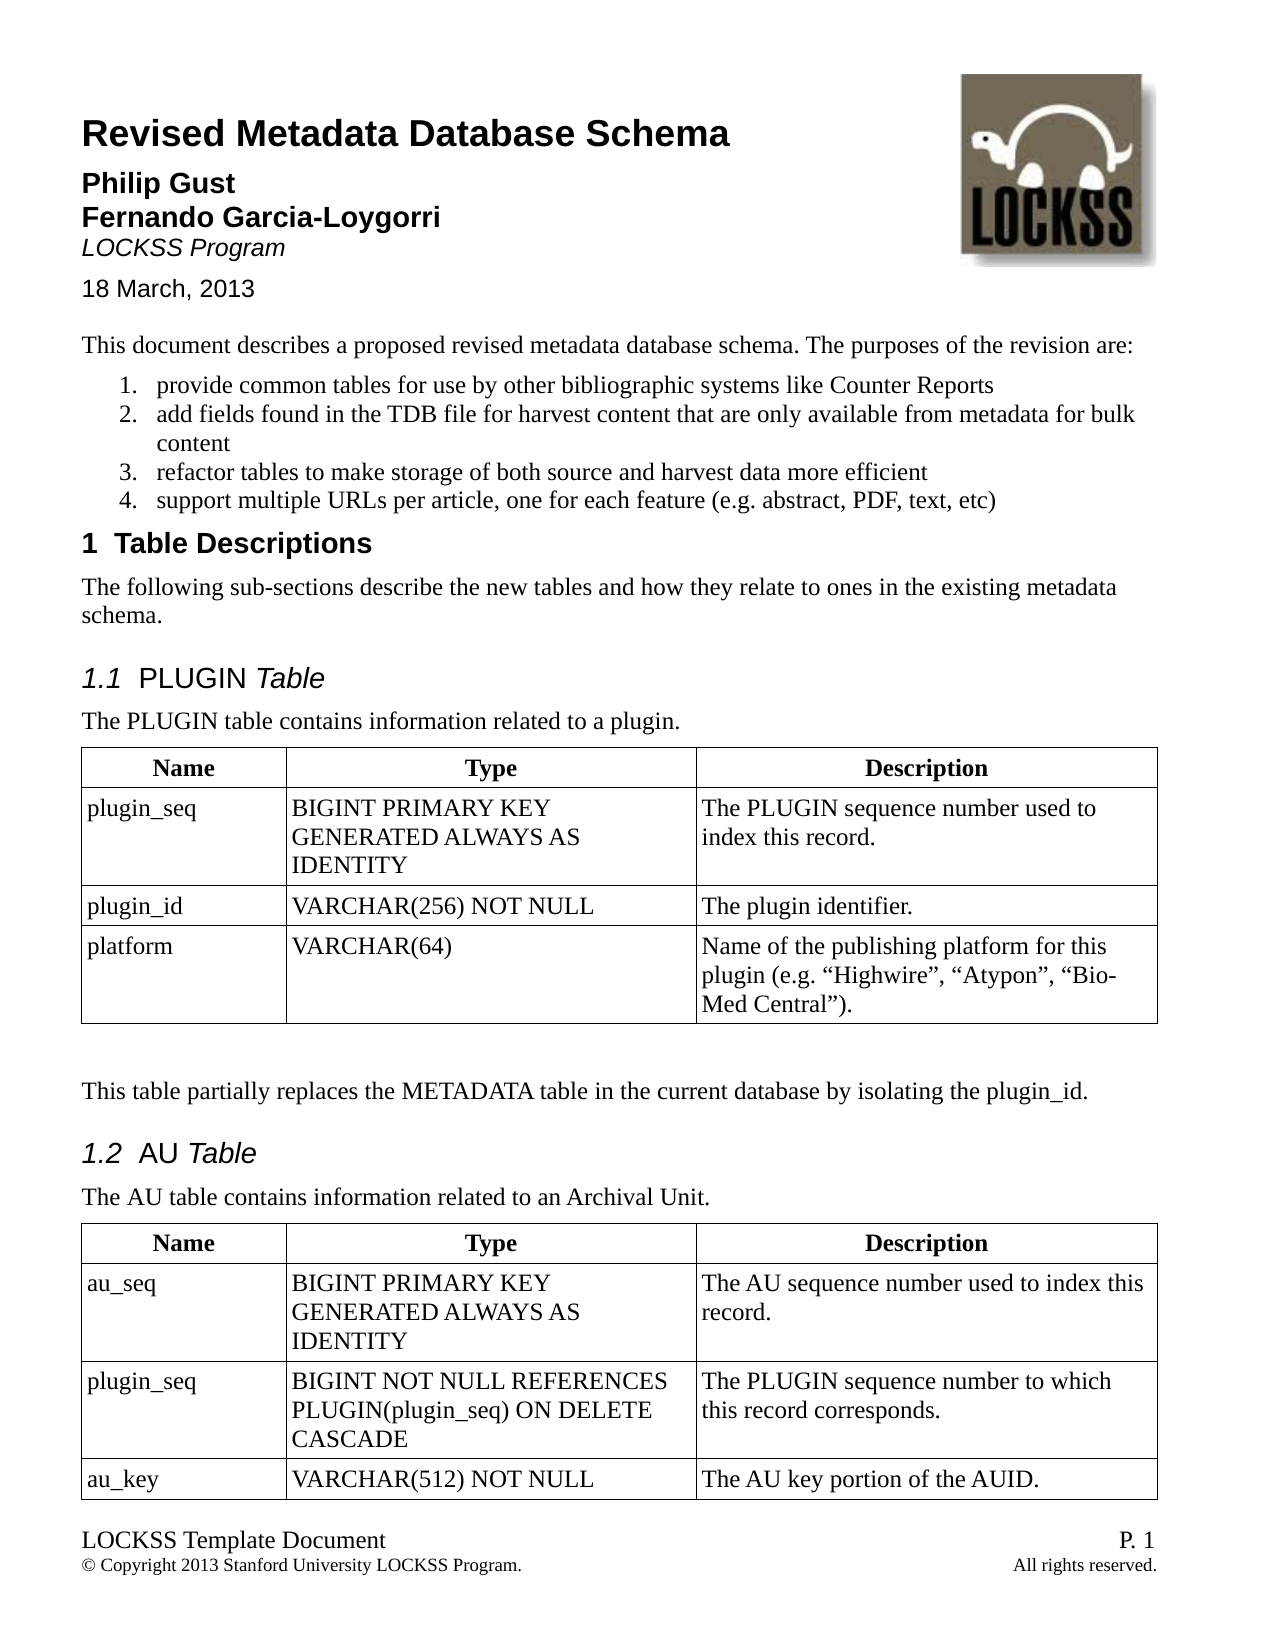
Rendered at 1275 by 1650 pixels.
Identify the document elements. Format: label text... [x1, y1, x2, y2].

text The following sub-sections describe the new tables and how they relate to ones in the existing metadata schema. [81, 572, 1157, 629]
text The PLUGIN table contains information related to a plugin. [81, 706, 1157, 735]
table_header Name [82, 748, 286, 787]
table_cell BIGINT PRIMARY KEY GENERATED ALWAYS AS IDENTITY [287, 1264, 696, 1361]
table_cell plugin_seq [82, 1362, 286, 1458]
table_header Type [287, 1224, 696, 1263]
table_header Description [697, 748, 1157, 787]
subtitle PLUGIN Table [81, 661, 1157, 694]
table_header Description [697, 1224, 1157, 1263]
list support multiple URLs per article, one for each feature (e.g. abstract, PDF, text, etc) [119, 485, 1157, 514]
list provide common tables for use by other bibliographic systems like Counter Reports [119, 370, 1157, 399]
table_cell VARCHAR(256) NOT NULL [287, 886, 696, 925]
table_cell BIGINT PRIMARY KEY GENERATED ALWAYS AS IDENTITY [287, 788, 696, 885]
text 18 March, 2013 [81, 274, 1157, 303]
table_cell BIGINT NOT NULL REFERENCES PLUGIN(plugin_seq) ON DELETE CASCADE [287, 1362, 696, 1458]
list refactor tables to make storage of both source and harvest data more efficient [119, 457, 1157, 485]
table_header Type [287, 748, 696, 787]
table_cell VARCHAR(64) [287, 926, 696, 1023]
table_cell au_key [82, 1459, 286, 1499]
subtitle AU Table [81, 1136, 1157, 1170]
text LOCKSS Program [81, 233, 959, 262]
table_cell platform [82, 926, 286, 1023]
table_cell au_seq [82, 1264, 286, 1361]
subtitle Table Descriptions [81, 526, 1157, 560]
table_cell The AU key portion of the AUID. [697, 1459, 1157, 1499]
table_cell The PLUGIN sequence number to which this record corresponds. [697, 1362, 1157, 1458]
text The AU table contains information related to an Archival Unit. [81, 1182, 1157, 1210]
text This table partially replaces the METADATA table in the current database by isolating the plugin_id. [81, 1076, 1157, 1105]
text Philip Gust [81, 166, 959, 200]
table_cell The AU sequence number used to index this record. [697, 1264, 1157, 1361]
list add fields found in the TDB file for harvest content that are only available from metadata for bulk content [119, 399, 1157, 457]
table_cell The PLUGIN sequence number used to index this record. [697, 788, 1157, 885]
title Revised Metadata Database Schema [81, 111, 959, 154]
text Fernando Garcia-Loygorri [81, 200, 959, 233]
table_cell plugin_seq [82, 788, 286, 885]
picture [959, 74, 1157, 267]
table_cell Name of the publishing platform for this plugin (e.g. “Highwire”, “Atypon”, “Bio-Med Central”). [697, 926, 1157, 1023]
text This document describes a proposed revised metadata database schema. The purposes of the revision are: [81, 330, 1157, 358]
table_cell The plugin identifier. [697, 886, 1157, 925]
table_cell VARCHAR(512) NOT NULL [287, 1459, 696, 1499]
table_cell plugin_id [82, 886, 286, 925]
table_header Name [82, 1224, 286, 1263]
